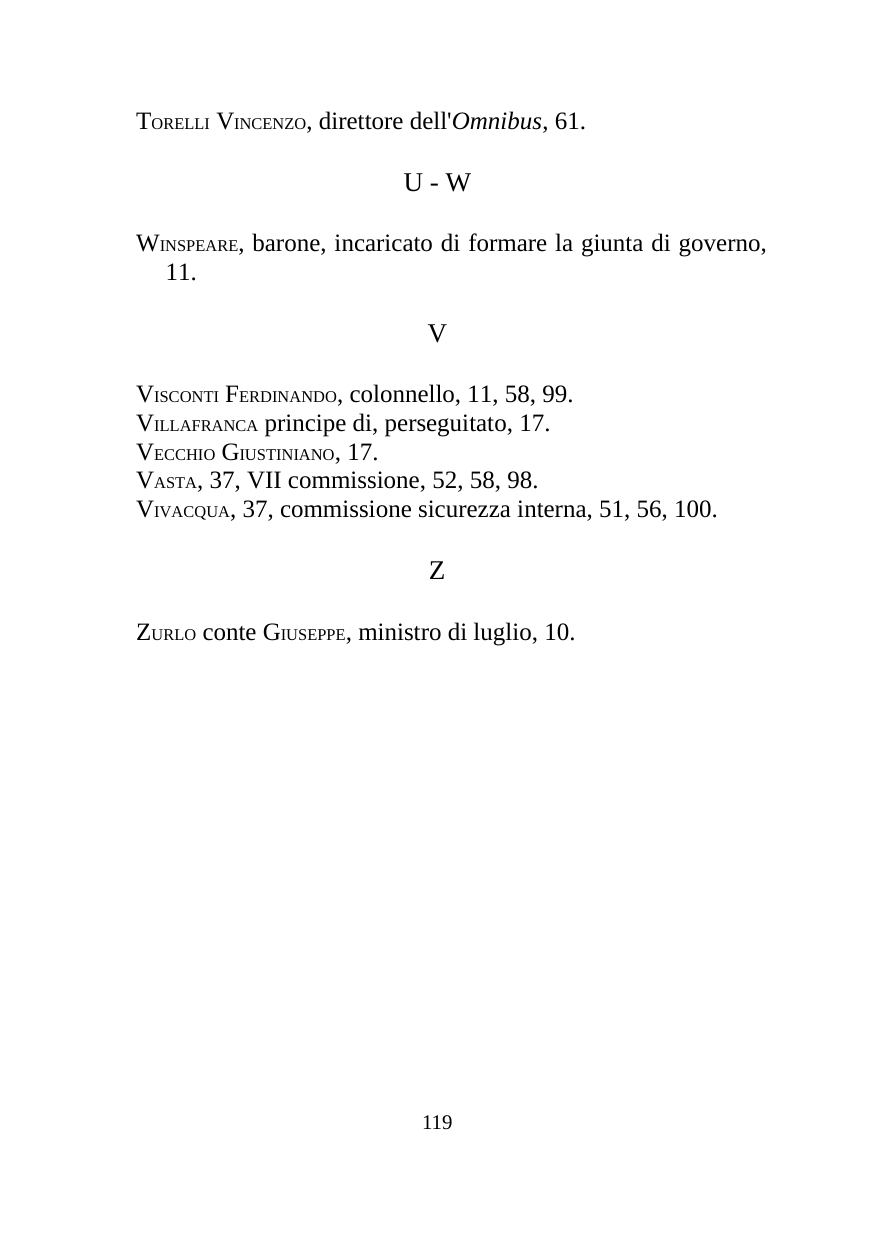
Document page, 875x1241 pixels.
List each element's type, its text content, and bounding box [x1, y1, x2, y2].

title Z [106, 554, 768, 585]
text Winspeare, barone, incaricato di formare la giunta di governo, 11. [136, 228, 768, 286]
text Vecchio Giustiniano, 17. [136, 437, 768, 466]
text Villafranca principe di, perseguitato, 17. [136, 408, 768, 437]
text Torelli Vincenzo, direttore dell'Omnibus, 61. [136, 106, 768, 135]
text Zurlo conte Giuseppe, ministro di luglio, 10. [136, 617, 768, 645]
text Vasta, 37, VII commissione, 52, 58, 98. [136, 466, 768, 494]
title U - W [106, 166, 768, 197]
title V [106, 317, 768, 348]
text Visconti Ferdinando, colonnello, 11, 58, 99. [136, 379, 768, 408]
text Vivacqua, 37, commissione sicurezza interna, 51, 56, 100. [136, 494, 768, 523]
